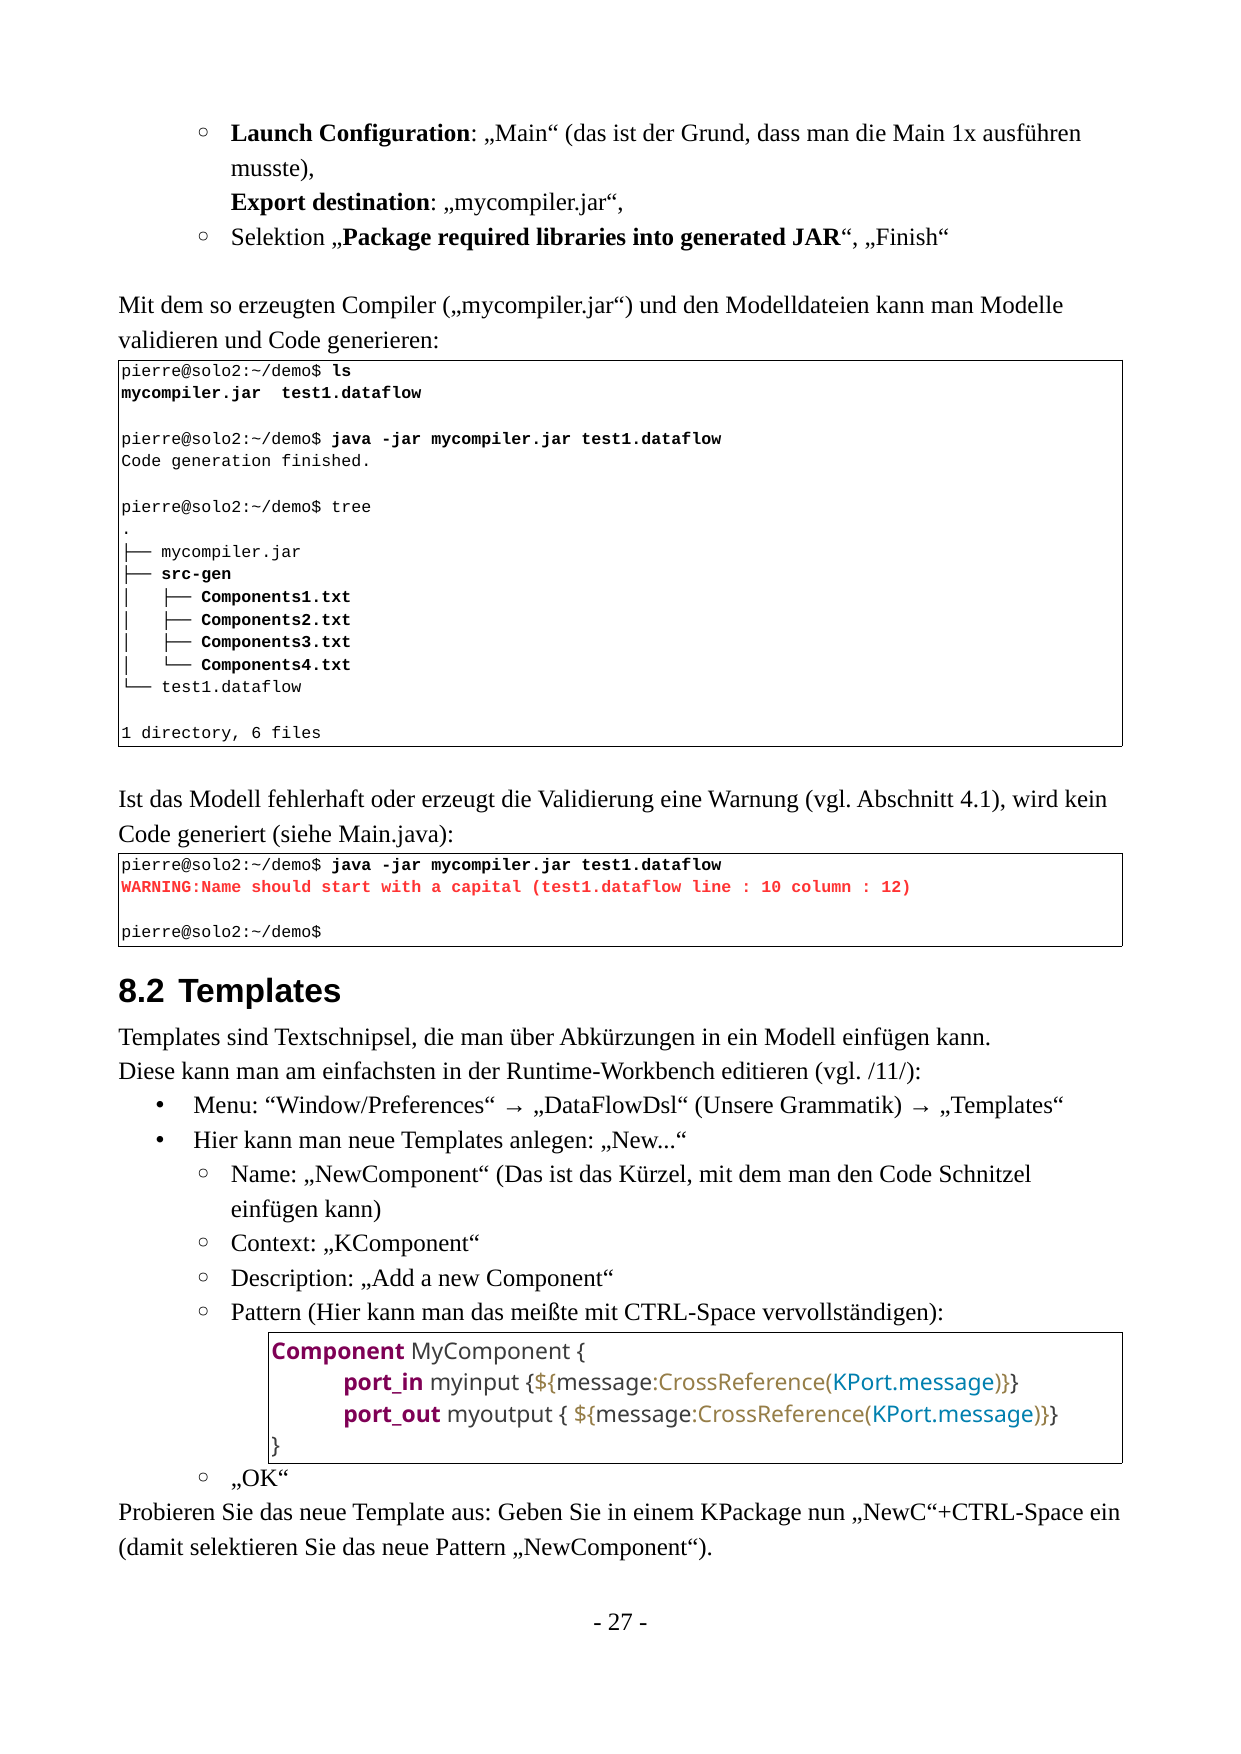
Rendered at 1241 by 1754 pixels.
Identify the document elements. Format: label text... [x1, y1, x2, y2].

list Context: „KComponent“ [193, 1228, 1122, 1257]
text pierre@solo2:~/demo$ java -jar mycompiler.jar test1.dataflow [119, 854, 1122, 875]
text Diese kann man am einfachsten in der Runtime-Workbench editieren (vgl. /11/): [118, 1056, 1122, 1085]
text port_in myinput {${message:CrossReference(KPort.message)}} [269, 1363, 1122, 1394]
text } [269, 1426, 1122, 1463]
text Templates sind Textschnipsel, die man über Abkürzungen in ein Modell einfügen kann. [118, 1022, 1122, 1050]
text pierre@solo2:~/demo$ [119, 921, 1122, 946]
text ├── mycompiler.jar [119, 540, 1122, 562]
subtitle Templates [118, 971, 1122, 1009]
list Pattern (Hier kann man das meißte mit CTRL-Space vervollständigen): [193, 1297, 1122, 1326]
list Description: „Add a new Component“ [193, 1263, 1122, 1292]
list Launch Configuration: „Main“ (das ist der Grund, dass man die Main 1x ausführen musste), Export destination: „mycompiler.jar“, [193, 118, 1122, 216]
text │ ├── Components3.txt [119, 631, 1122, 653]
text . [119, 518, 1122, 539]
text Component MyComponent { [269, 1333, 1122, 1363]
list „OK“ [193, 1463, 1122, 1492]
text Probieren Sie das neue Template aus: Geben Sie in einem KPackage nun „NewC“+CTRL-Space ein (damit selektieren Sie das neue Pattern „NewComponent“). [118, 1497, 1122, 1561]
text mycompiler.jar test1.dataflow [119, 382, 1122, 404]
list Menu: “Window/Preferences“ → „DataFlowDsl“ (Unsere Grammatik) → „Templates“ [156, 1091, 1122, 1119]
text Code generation finished. [119, 450, 1122, 472]
list Selektion „Package required libraries into generated JAR“, „Finish“ [193, 222, 1122, 250]
text Ist das Modell fehlerhaft oder erzeugt die Validierung eine Warnung (vgl. Abschnitt 4.1), wird kein Code generiert (siehe Main.java): [118, 784, 1122, 847]
text │ ├── Components2.txt [119, 608, 1122, 630]
text Mit dem so erzeugten Compiler („mycompiler.jar“) und den Modelldateien kann man Modelle validieren und Code generieren: [118, 291, 1122, 354]
text 1 directory, 6 files [119, 721, 1122, 746]
text WARNING:Name should start with a capital (test1.dataflow line : 10 column : 12) [119, 876, 1122, 898]
text pierre@solo2:~/demo$ ls [119, 361, 1122, 381]
text pierre@solo2:~/demo$ tree [119, 495, 1122, 517]
text │ └── Components4.txt [119, 653, 1122, 675]
text └── test1.dataflow [119, 676, 1122, 698]
text │ ├── Components1.txt [119, 586, 1122, 607]
list Name: „NewComponent“ (Das ist das Kürzel, mit dem man den Code Schnitzel einfügen kann) [193, 1159, 1122, 1223]
text port_out myoutput { ${message:CrossReference(KPort.message)}} [269, 1394, 1122, 1426]
text ├── src-gen [119, 563, 1122, 585]
text pierre@solo2:~/demo$ java -jar mycompiler.jar test1.dataflow [119, 427, 1122, 449]
list Hier kann man neue Templates anlegen: „New...“ [156, 1125, 1122, 1154]
